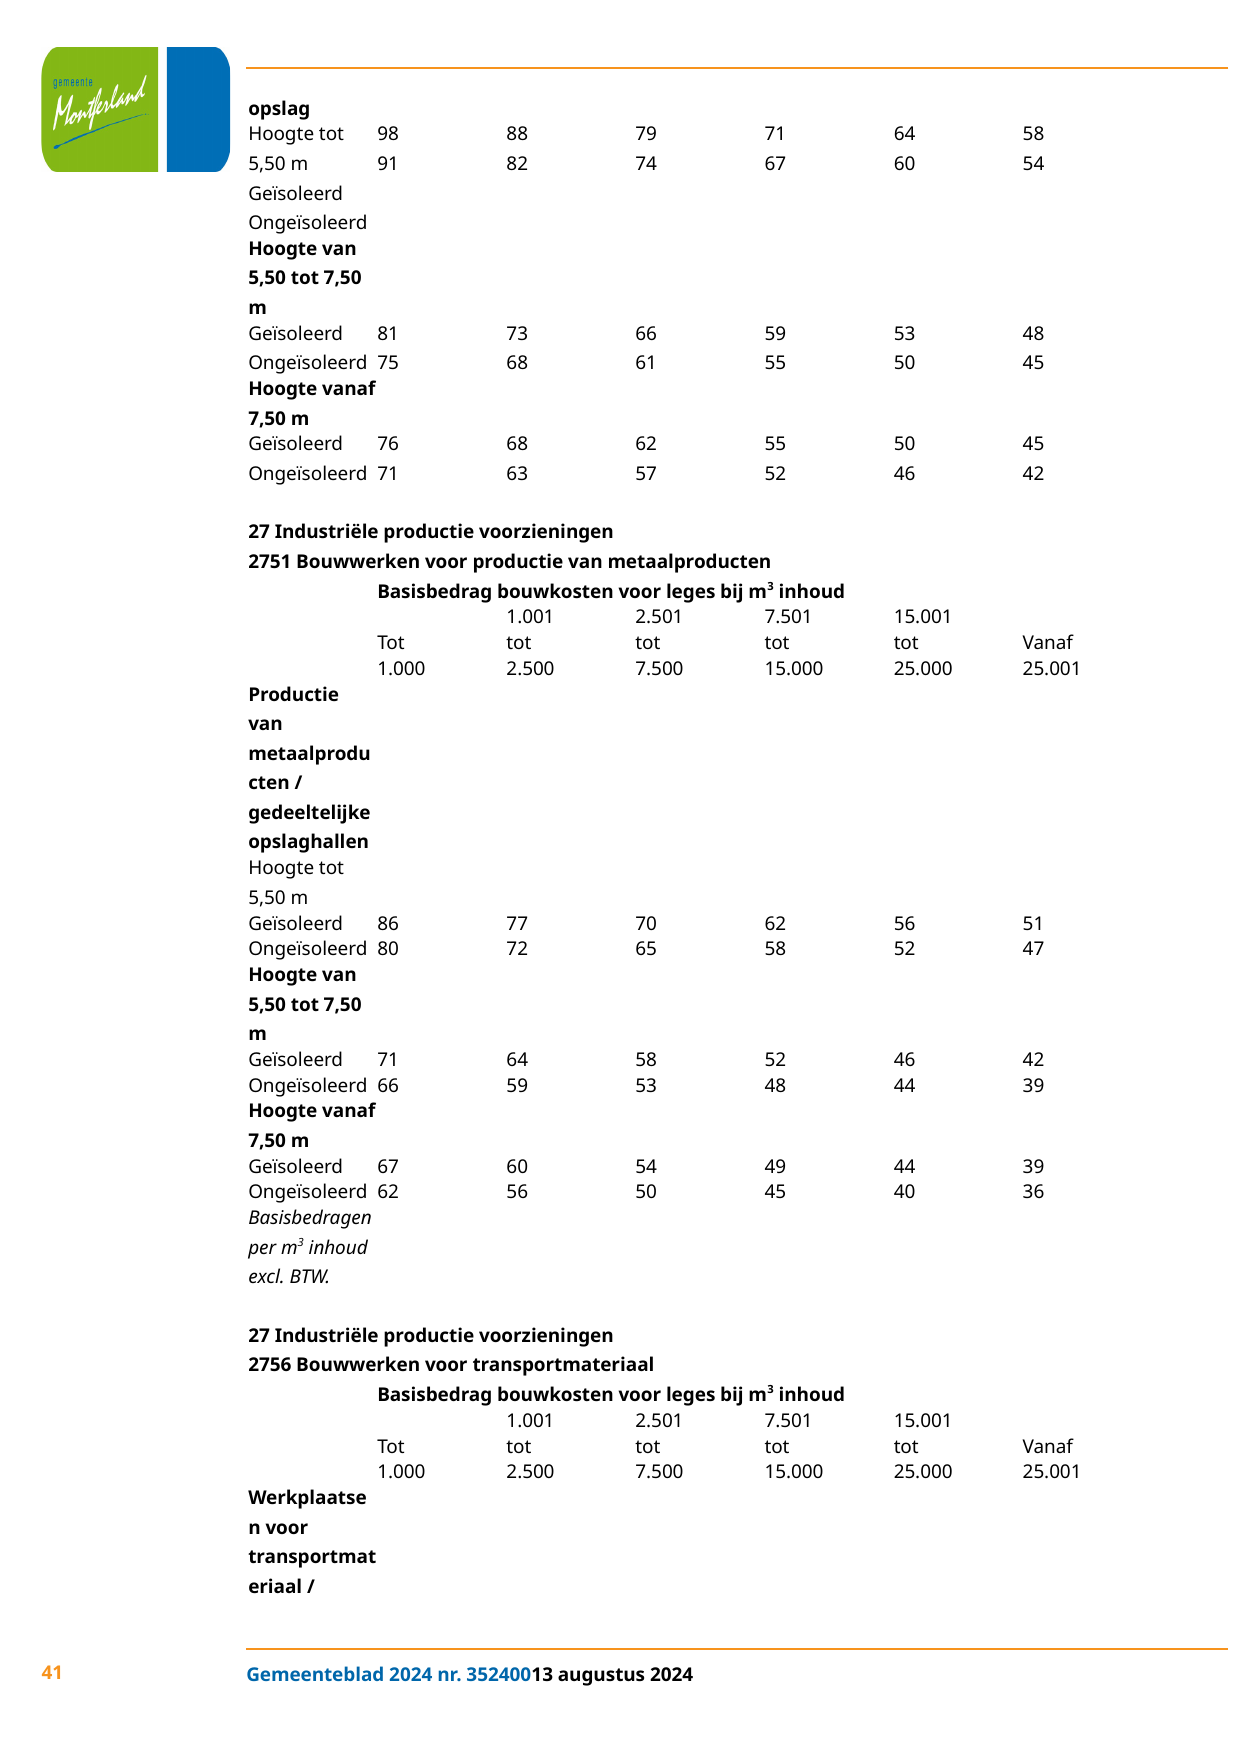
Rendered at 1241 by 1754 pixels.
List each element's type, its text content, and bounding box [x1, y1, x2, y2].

table_cell tot [764, 629, 893, 655]
table_cell 15.001 [894, 1407, 1022, 1433]
table_cell 62 [764, 910, 893, 936]
table_cell 67 [377, 1153, 506, 1179]
table_cell Hoogte vanaf 7,50 m [248, 375, 377, 431]
table_cell [1023, 375, 1152, 431]
table_cell Tot [377, 629, 506, 655]
table_cell 71 [377, 1046, 506, 1072]
table_cell 25.000 [894, 1459, 1022, 1484]
table_cell 80 [377, 936, 506, 961]
table_cell [1023, 95, 1152, 121]
table_cell Geïsoleerd Ongeïsoleerd [248, 320, 377, 375]
table_cell 50 [635, 1179, 764, 1204]
table_header Basisbedrag bouwkosten voor leges bij m3 inhoud [377, 1381, 1152, 1407]
table_cell 58 54 [1023, 121, 1152, 235]
table_cell [506, 1098, 635, 1153]
table_cell 66 [377, 1072, 506, 1098]
table_cell 79 74 [635, 121, 764, 235]
table_cell [1023, 681, 1152, 854]
table_cell 54 [635, 1153, 764, 1179]
table_cell 51 [1023, 910, 1152, 936]
table_cell 62 [377, 1179, 506, 1204]
table_header Basisbedrag bouwkosten voor leges bij m3 inhoud [377, 578, 1152, 604]
table_cell [506, 95, 635, 121]
table_cell [635, 95, 764, 121]
table_cell 52 [894, 936, 1022, 961]
picture [41, 47, 231, 172]
table_cell 42 [1023, 1046, 1152, 1072]
table_cell Hoogte tot 5,50 m [248, 855, 377, 910]
table_cell [764, 235, 893, 320]
table_cell 1.000 [377, 655, 506, 681]
table_cell [635, 1484, 764, 1599]
table_cell [635, 235, 764, 320]
table_cell tot [764, 1433, 893, 1458]
table_cell [377, 1204, 506, 1289]
table_cell Geïsoleerd [248, 1153, 377, 1179]
table_cell 39 [1023, 1153, 1152, 1179]
table_header [248, 578, 377, 604]
table_cell 64 [506, 1046, 635, 1072]
table_cell 15.000 [764, 655, 893, 681]
table_cell 72 [506, 936, 635, 961]
table_cell [1023, 961, 1152, 1046]
table_cell 48 45 [1023, 320, 1152, 375]
table_cell 7.500 [635, 655, 764, 681]
table_cell 71 67 [764, 121, 893, 235]
table_cell [377, 604, 506, 629]
table_cell [377, 1098, 506, 1153]
table_cell 52 [764, 1046, 893, 1072]
table_cell Vanaf [1023, 1433, 1152, 1458]
table_cell 70 [635, 910, 764, 936]
table_cell [894, 855, 1022, 910]
table_cell 2.501 [635, 1407, 764, 1433]
table_cell Hoogte vanaf 7,50 m [248, 1098, 377, 1153]
table_cell [506, 1484, 635, 1599]
table_cell 65 [635, 936, 764, 961]
table_cell 47 [1023, 936, 1152, 961]
table_cell 40 [894, 1179, 1022, 1204]
table_cell 56 [506, 1179, 635, 1204]
table_cell [764, 681, 893, 854]
table_cell [764, 1098, 893, 1153]
table_cell Hoogte van 5,50 tot 7,50 m [248, 961, 377, 1046]
table_cell [377, 235, 506, 320]
table_cell [377, 855, 506, 910]
table_cell [1023, 1407, 1152, 1433]
table_cell 68 63 [506, 431, 635, 486]
table_cell 46 [894, 1046, 1022, 1072]
table_cell [635, 1204, 764, 1289]
table_cell [377, 681, 506, 854]
table_cell 49 [764, 1153, 893, 1179]
table_cell 98 91 [377, 121, 506, 235]
table_cell 48 [764, 1072, 893, 1098]
table_cell 60 [506, 1153, 635, 1179]
table_cell [894, 1098, 1022, 1153]
table_cell 50 46 [894, 431, 1022, 486]
text 27 Industriële productie voorzieningen [248, 519, 1152, 544]
table_cell [1023, 855, 1152, 910]
table_cell Hoogte tot 5,50 m Geïsoleerd Ongeïsoleerd [248, 121, 377, 235]
table_cell [894, 235, 1022, 320]
table_cell [764, 961, 893, 1046]
table_cell [248, 1407, 377, 1433]
table_cell Hoogte van 5,50 tot 7,50 m [248, 235, 377, 320]
table_cell 39 [1023, 1072, 1152, 1098]
table_cell 56 [894, 910, 1022, 936]
table_cell [635, 1098, 764, 1153]
table_cell [506, 961, 635, 1046]
table_cell [894, 375, 1022, 431]
table_header [248, 1381, 377, 1407]
table_cell 15.001 [894, 604, 1022, 629]
table_cell [506, 681, 635, 854]
table_cell [894, 1204, 1022, 1289]
table_cell 66 61 [635, 320, 764, 375]
table_cell [506, 1204, 635, 1289]
table_cell [894, 681, 1022, 854]
table_cell 45 42 [1023, 431, 1152, 486]
table_cell 59 [506, 1072, 635, 1098]
table_cell [1023, 1484, 1152, 1599]
table_cell [377, 961, 506, 1046]
table_cell Basisbedragen per m3 inhoud excl. BTW. [248, 1204, 377, 1289]
table_cell [248, 629, 377, 655]
table_cell Tot [377, 1433, 506, 1458]
table_cell 1.001 [506, 604, 635, 629]
table_cell Ongeïsoleerd [248, 1072, 377, 1098]
table_cell [1023, 604, 1152, 629]
table_cell 64 60 [894, 121, 1022, 235]
table_cell Ongeïsoleerd [248, 936, 377, 961]
table_cell 45 [764, 1179, 893, 1204]
table_cell [377, 95, 506, 121]
table_cell 53 50 [894, 320, 1022, 375]
table_cell 2.500 [506, 655, 635, 681]
table_cell [764, 375, 893, 431]
table_cell [377, 1484, 506, 1599]
table_cell 86 [377, 910, 506, 936]
table_cell 58 [635, 1046, 764, 1072]
table_cell tot [635, 1433, 764, 1458]
table_cell Ongeïsoleerd [248, 1179, 377, 1204]
table_cell [764, 1204, 893, 1289]
table_cell [635, 961, 764, 1046]
table_cell 62 57 [635, 431, 764, 486]
table_cell 25.000 [894, 655, 1022, 681]
table_cell [764, 1484, 893, 1599]
table_cell 2.501 [635, 604, 764, 629]
table_cell tot [894, 629, 1022, 655]
table_cell [1023, 1204, 1152, 1289]
table_cell 59 55 [764, 320, 893, 375]
table_cell [894, 1484, 1022, 1599]
table_cell [377, 375, 506, 431]
table_cell 44 [894, 1072, 1022, 1098]
table_cell [1023, 1098, 1152, 1153]
table_cell [248, 655, 377, 681]
table_cell [635, 375, 764, 431]
table_cell 36 [1023, 1179, 1152, 1204]
table_cell 53 [635, 1072, 764, 1098]
table_cell [248, 1433, 377, 1458]
table_cell [894, 95, 1022, 121]
table_cell [506, 235, 635, 320]
table_cell 77 [506, 910, 635, 936]
table_cell [764, 855, 893, 910]
table_cell 7.500 [635, 1459, 764, 1484]
table_cell [764, 95, 893, 121]
table_cell 2.500 [506, 1459, 635, 1484]
table_cell Geïsoleerd Ongeïsoleerd [248, 431, 377, 486]
table_cell 88 82 [506, 121, 635, 235]
table_cell [248, 1459, 377, 1484]
table_cell 1.000 [377, 1459, 506, 1484]
table_cell 73 68 [506, 320, 635, 375]
table_cell [894, 961, 1022, 1046]
table_cell 15.000 [764, 1459, 893, 1484]
table_cell 1.001 [506, 1407, 635, 1433]
table_cell 76 71 [377, 431, 506, 486]
text 27 Industriële productie voorzieningen [248, 1322, 1152, 1348]
text 2751 Bouwwerken voor productie van metaalproducten [248, 548, 1152, 574]
table_cell 58 [764, 936, 893, 961]
table_cell Geïsoleerd [248, 1046, 377, 1072]
text 2756 Bouwwerken voor transportmateriaal [248, 1352, 1152, 1377]
table_cell Geïsoleerd [248, 910, 377, 936]
table_cell opslag [248, 95, 377, 121]
table_cell Productie van metaalproducten / gedeeltelijke opslaghallen [248, 681, 377, 854]
table_cell Vanaf [1023, 629, 1152, 655]
table_cell 25.001 [1023, 655, 1152, 681]
table_cell tot [506, 629, 635, 655]
table_cell [506, 375, 635, 431]
table_cell [248, 604, 377, 629]
table_cell 7.501 [764, 604, 893, 629]
table_cell [506, 855, 635, 910]
table_cell 25.001 [1023, 1459, 1152, 1484]
table_cell [635, 855, 764, 910]
table_cell 7.501 [764, 1407, 893, 1433]
table_cell 44 [894, 1153, 1022, 1179]
table_cell [635, 681, 764, 854]
table_cell [377, 1407, 506, 1433]
table_cell 55 52 [764, 431, 893, 486]
table_cell Werkplaatsen voor transportmateriaal / [248, 1484, 377, 1599]
table_cell [1023, 235, 1152, 320]
table_cell tot [894, 1433, 1022, 1458]
table_cell tot [506, 1433, 635, 1458]
table_cell 81 75 [377, 320, 506, 375]
table_cell tot [635, 629, 764, 655]
